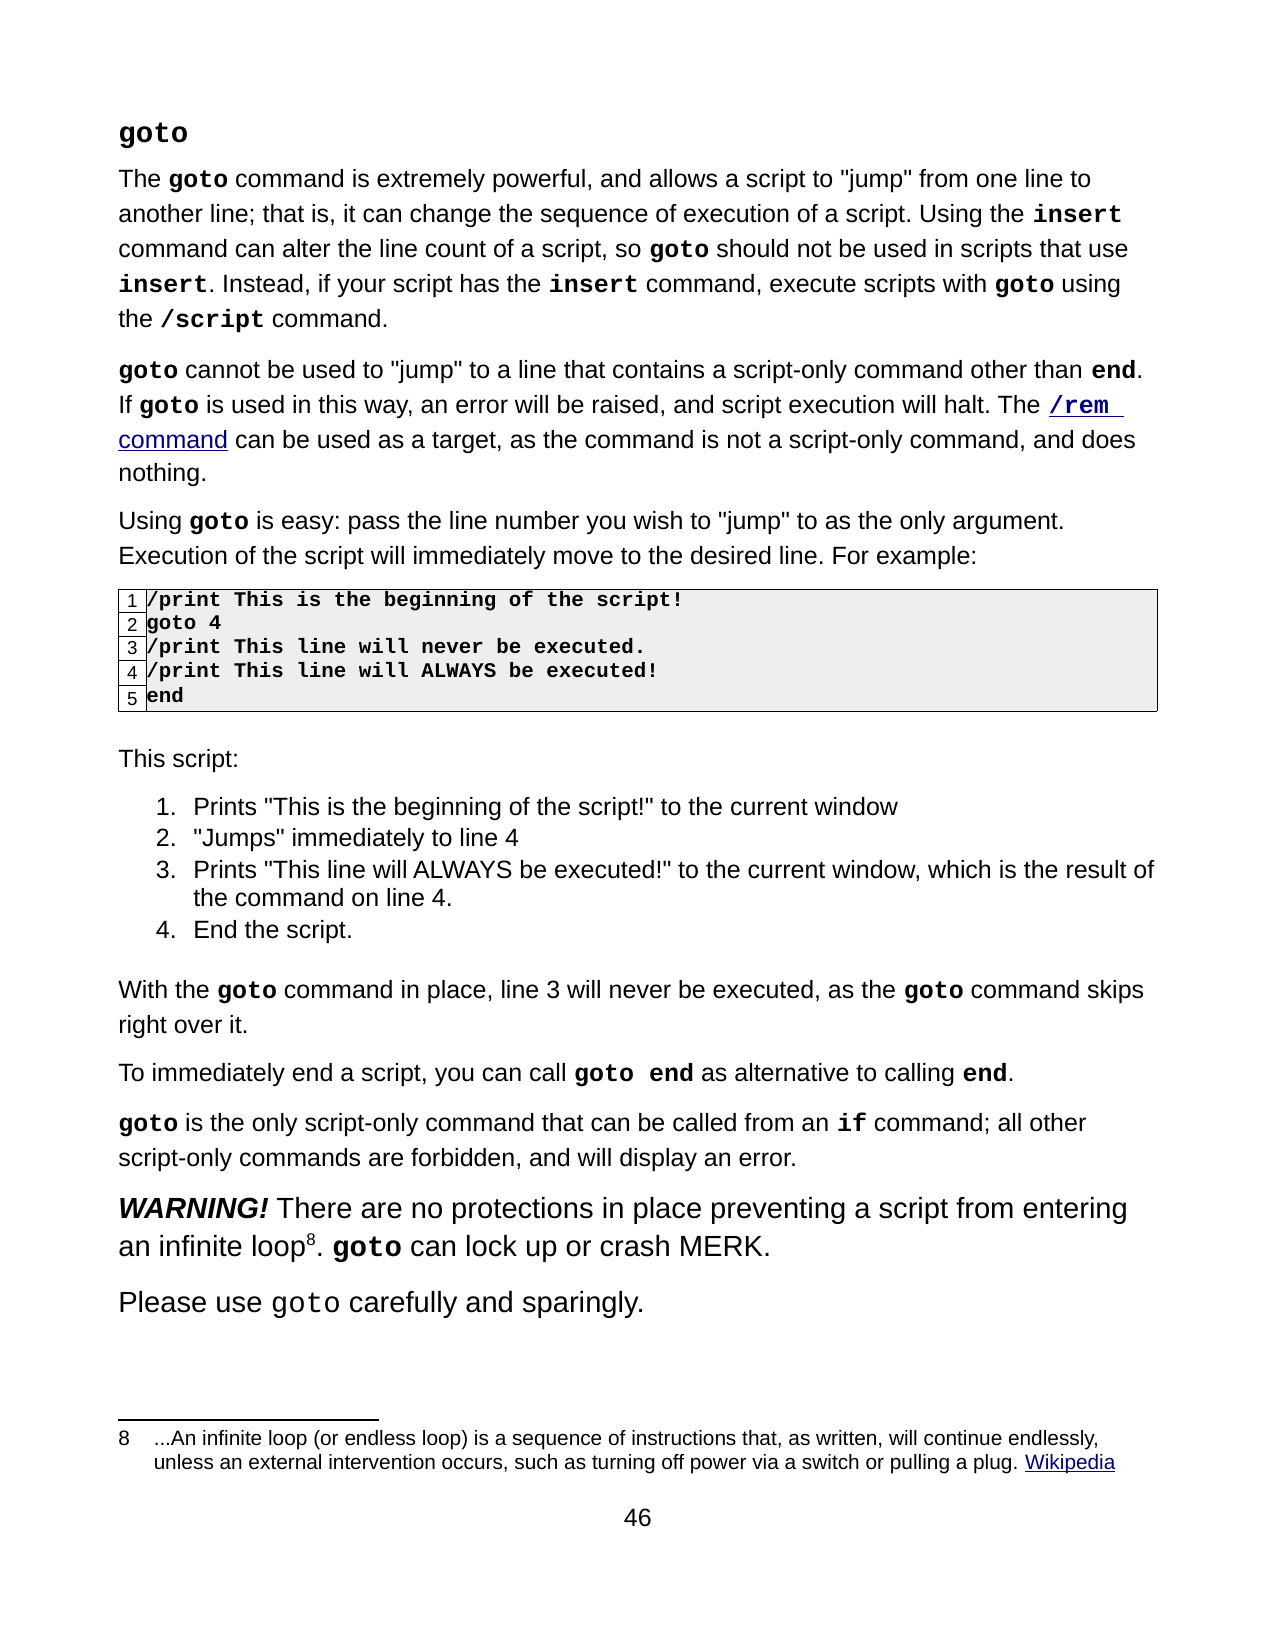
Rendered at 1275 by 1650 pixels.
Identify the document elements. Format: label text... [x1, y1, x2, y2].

text To immediately end a script, you can call goto end as alternative to calling end. [118, 1058, 1157, 1089]
text This script: [118, 712, 1157, 773]
list Prints "This is the beginning of the script!" to the current window [156, 792, 1157, 820]
list "Jumps" immediately to line 4 [156, 823, 1157, 852]
text ...An infinite loop (or endless loop) is a sequence of instructions that, as written, will continue endlessly, unless an external intervention occurs, such as turning off power via a switch or pulling a plug. Wikipedia [118, 1426, 1157, 1474]
table_cell /print This line will never be executed. [147, 636, 1157, 660]
text WARNING! There are no protections in place preventing a script from entering an infinite loop. goto can lock up or crash MERK. [118, 1191, 1157, 1265]
text With the goto command in place, line 3 will never be executed, as the goto command skips right over it. [118, 975, 1157, 1039]
text Using goto is easy: pass the line number you wish to "jump" to as the only argument. Execution of the script will immediately move to the desired line. For example: [118, 506, 1157, 569]
table_cell goto 4 [147, 612, 1157, 636]
table_cell 2 [119, 613, 146, 636]
table_header /print This is the beginning of the script! [147, 590, 1157, 612]
subtitle goto [118, 118, 1157, 151]
table_header 1 [119, 590, 146, 612]
text goto is the only script-only command that can be called from an if command; all other script-only commands are forbidden, and will display an error. [118, 1108, 1157, 1172]
table_cell 4 [119, 661, 146, 685]
table_cell end [147, 685, 1157, 711]
table_cell 5 [119, 686, 146, 711]
text goto cannot be used to "jump" to a line that contains a script-only command other than end. If goto is used in this way, an error will be raised, and script execution will halt. The /rem command can be used as a target, as the command is not a script-only command, and does nothing. [118, 354, 1157, 487]
list Prints "This line will ALWAYS be executed!" to the current window, which is the result of the command on line 4. [156, 854, 1157, 912]
text Please use goto carefully and sparingly. [118, 1285, 1157, 1322]
table_cell /print This line will ALWAYS be executed! [147, 660, 1157, 685]
text The goto command is extremely powerful, and allows a script to "jump" from one line to another line; that is, it can change the sequence of execution of a script. Using the insert command can alter the line count of a script, so goto should not be used in scripts that use insert. Instead, if your script has the insert command, execute scripts with goto using the /script command. [118, 164, 1157, 335]
table_cell 3 [119, 637, 146, 660]
list End the script. [156, 915, 1157, 972]
